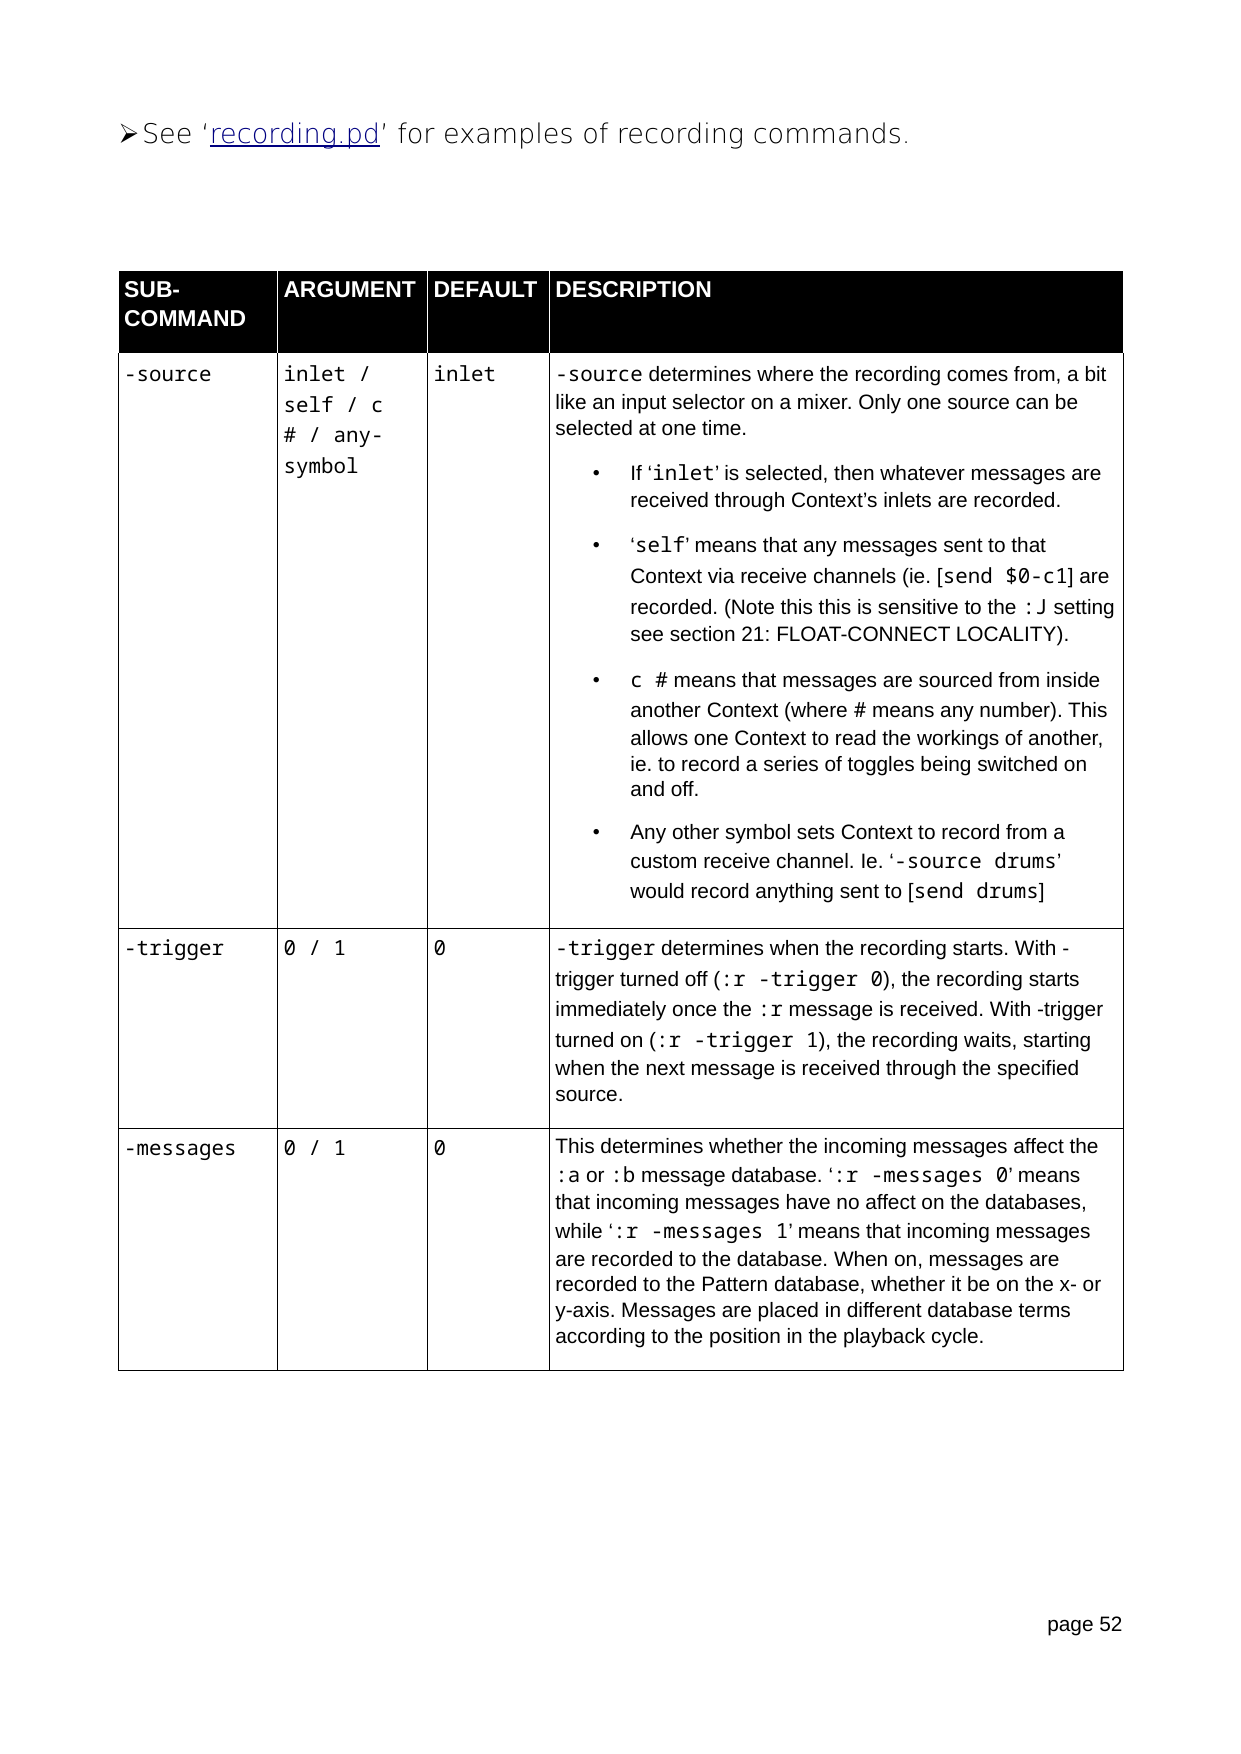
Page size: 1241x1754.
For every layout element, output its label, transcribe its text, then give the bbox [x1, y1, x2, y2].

table_header ARGUMENT [278, 271, 427, 353]
table_header SUB-COMMAND [119, 271, 277, 353]
table_cell -trigger [119, 929, 277, 1128]
table_cell 0 / 1 [278, 1129, 427, 1370]
table_cell This determines whether the incoming messages affect the :a or :b message database. ‘:r -messages 0’ means that incoming messages have no affect on the databases, while ‘:r -messages 1’ means that incoming messages are recorded to the database. When on, messages are recorded to the Pattern database, whether it be on the x- or y-axis. Messages are placed in different database terms according to the position in the playback cycle. [550, 1129, 1123, 1370]
table_cell 0 [428, 929, 549, 1128]
table_header DEFAULT [428, 271, 549, 353]
table_cell -trigger determines when the recording starts. With -trigger turned off (:r -trigger 0), the recording starts immediately once the :r message is received. With -trigger turned on (:r -trigger 1), the recording waits, starting when the next message is received through the specified source. [550, 929, 1123, 1128]
table_cell 0 [428, 1129, 549, 1370]
table_cell inlet / self / c # / any-symbol [278, 354, 427, 927]
table_cell -source [119, 354, 277, 927]
table_header DESCRIPTION [550, 271, 1123, 353]
table_cell -messages [119, 1129, 277, 1370]
table_cell inlet [428, 354, 549, 927]
list See ‘recording.pd’ for examples of recording commands. [118, 118, 1122, 150]
table_cell 0 / 1 [278, 929, 427, 1128]
table_cell -source determines where the recording comes from, a bit like an input selector on a mixer. Only one source can be selected at one time. If ‘inlet’ is selected, then whatever messages are received through Context’s inlets are recorded. ‘self’ means that any messages sent to that Context via receive channels (ie. [send $0-c1] are recorded. (Note this this is sensitive to the :J setting see section 21: FLOAT-CONNECT LOCALITY). c # means that messages are sourced from inside another Context (where # means any number). This allows one Context to read the workings of another, ie. to record a series of toggles being switched on and off. Any other symbol sets Context to record from a custom receive channel. Ie. ‘-source drums’ would record anything sent to [send drums] [550, 354, 1123, 927]
